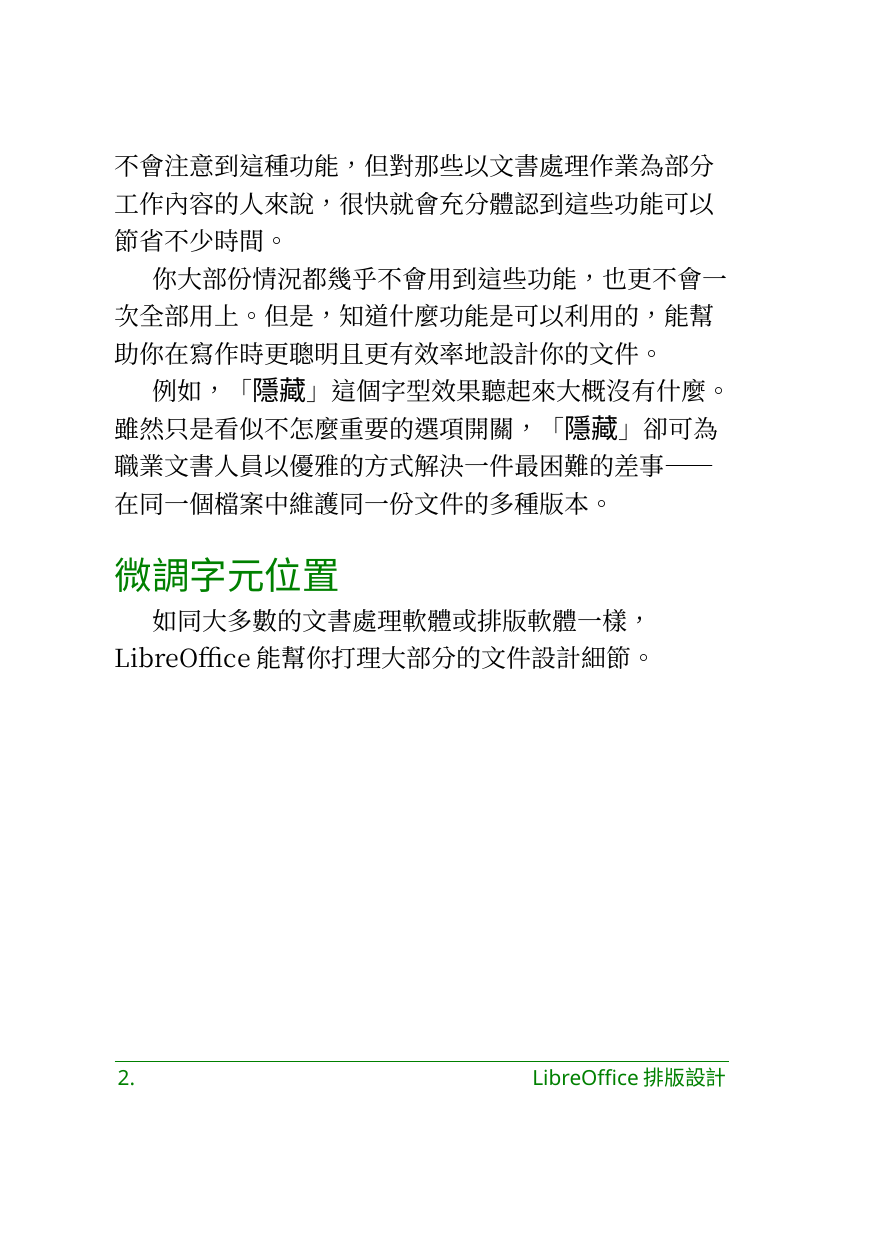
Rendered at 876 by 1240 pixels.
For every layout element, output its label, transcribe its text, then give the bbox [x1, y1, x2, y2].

text 例如，「隱藏」這個字型效果聽起來大概沒有什麼。雖然只是看似不怎麼重要的選項開關，「隱藏」卻可為職業文書人員以優雅的方式解決一件最困難的差事——在同一個檔案中維護同一份文件的多種版本。 [114, 371, 729, 521]
text 你大部份情況都幾乎不會用到這些功能，也更不會一次全部用上。但是，知道什麼功能是可以利用的，能幫助你在寫作時更聰明且更有效率地設計你的文件。 [114, 258, 729, 371]
text 如同大多數的文書處理軟體或排版軟體一樣，LibreOffice能幫你打理大部分的文件設計細節。 [114, 600, 729, 675]
text 不會注意到這種功能，但對那些以文書處理作業為部分工作內容的人來說，很快就會充分體認到這些功能可以節省不少時間。 [114, 146, 729, 258]
subtitle 微調字元位置 [114, 546, 729, 600]
